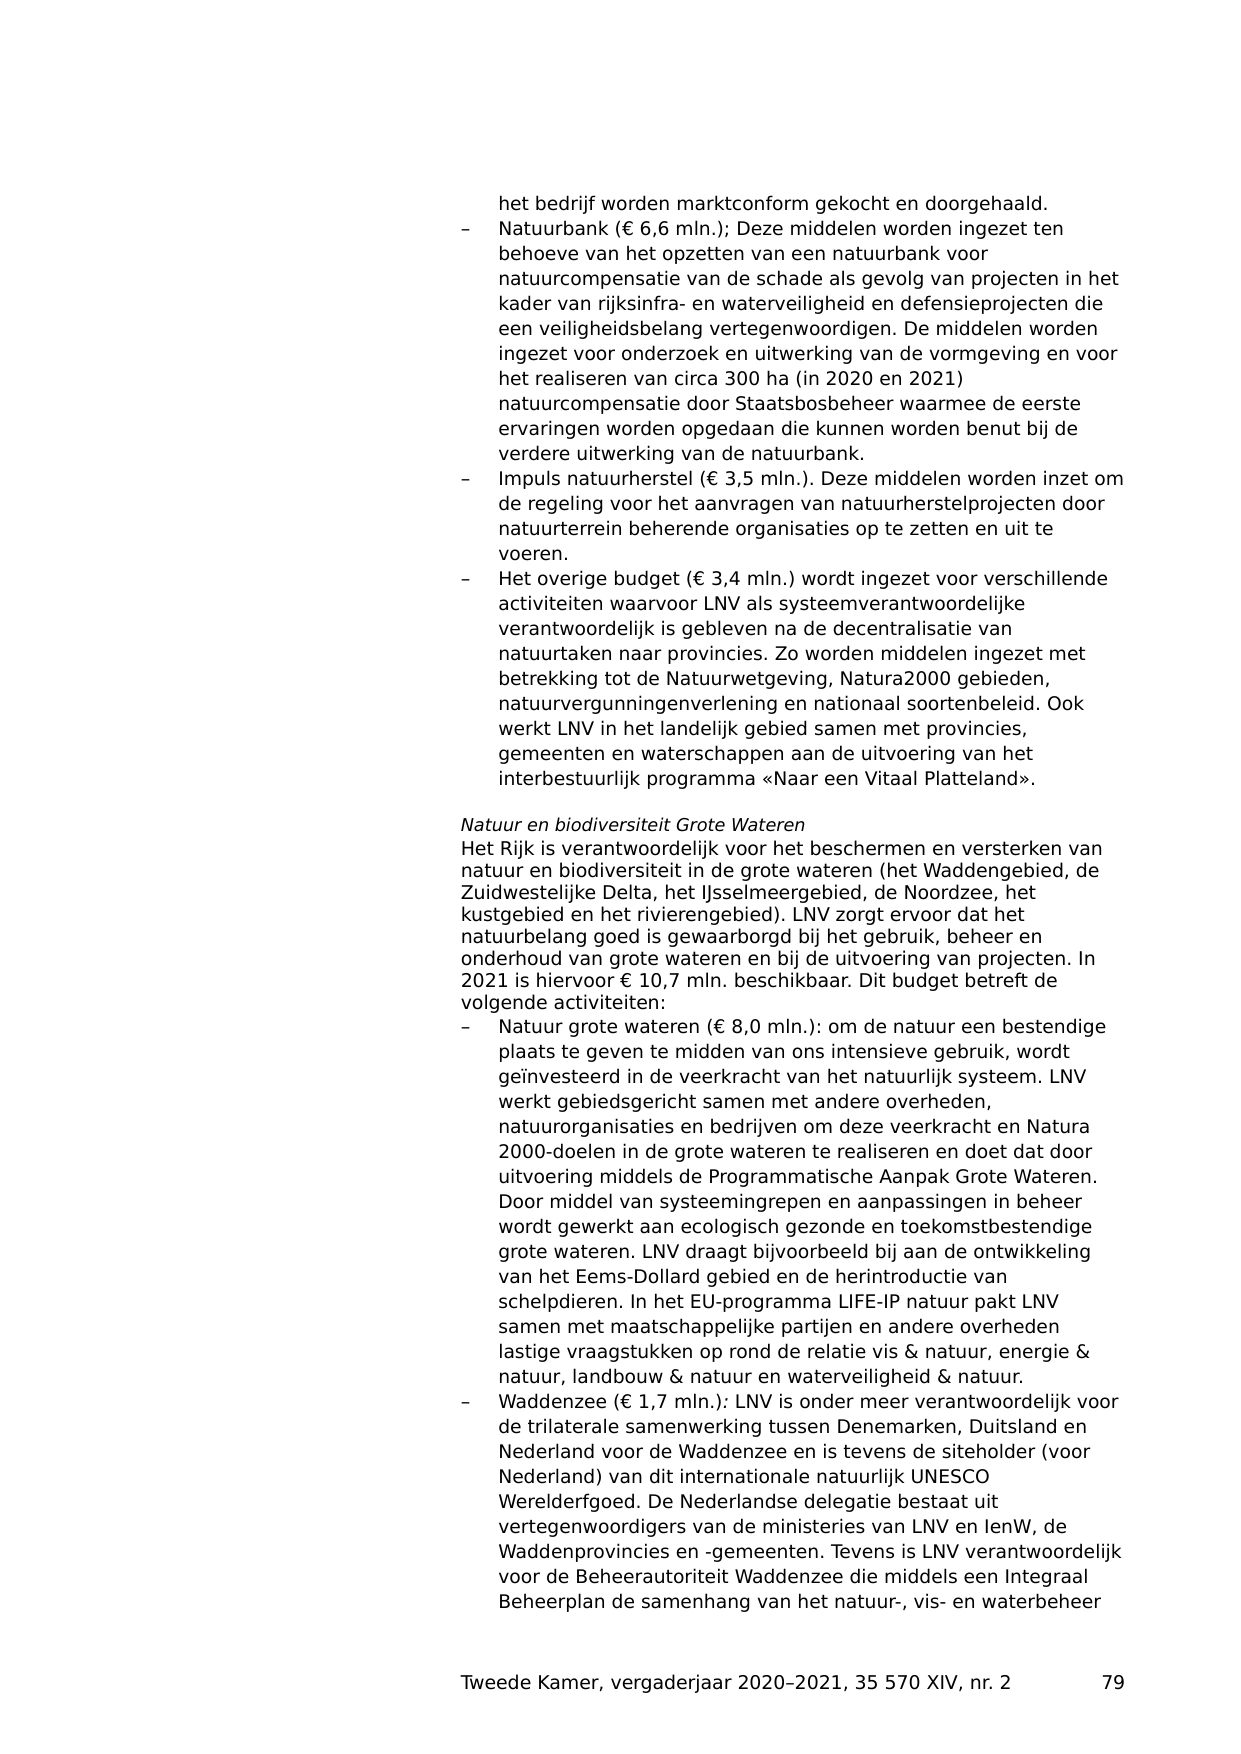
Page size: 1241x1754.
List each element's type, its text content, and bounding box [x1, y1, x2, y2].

text Natuur en biodiversiteit Grote Wateren [461, 813, 1125, 836]
text Het Rijk is verantwoordelijk voor het beschermen en versterken van natuur en biodiversiteit in de grote wateren (het Waddengebied, de Zuidwestelijke Delta, het IJsselmeergebied, de Noordzee, het kustgebied en het rivierengebied). LNV zorgt ervoor dat het natuurbelang goed is gewaarborgd bij het gebruik, beheer en onderhoud van grote wateren en bij de uitvoering van projecten. In 2021 is hiervoor € 10,7 mln. beschikbaar. Dit budget betreft de volgende activiteiten: [461, 838, 1125, 1013]
list Impuls natuurherstel (€ 3,5 mln.). Deze middelen worden inzet om de regeling voor het aanvragen van natuurherstelprojecten door natuurterrein beherende organisaties op te zetten en uit te voeren. [461, 466, 1125, 566]
list Natuurbank (€ 6,6 mln.); Deze middelen worden ingezet ten behoeve van het opzetten van een natuurbank voor natuurcompensatie van de schade als gevolg van projecten in het kader van rijksinfra- en waterveiligheid en defensieprojecten die een veiligheidsbelang vertegenwoordigen. De middelen worden ingezet voor onderzoek en uitwerking van de vormgeving en voor het realiseren van circa 300 ha (in 2020 en 2021) natuurcompensatie door Staatsbosbeheer waarmee de eerste ervaringen worden opgedaan die kunnen worden benut bij de verdere uitwerking van de natuurbank. [461, 216, 1125, 466]
list Natuur grote wateren (€ 8,0 mln.): om de natuur een bestendige plaats te geven te midden van ons intensieve gebruik, wordt geïnvesteerd in de veerkracht van het natuurlijk systeem. LNV werkt gebiedsgericht samen met andere overheden, natuurorganisaties en bedrijven om deze veerkracht en Natura 2000-doelen in de grote wateren te realiseren en doet dat door uitvoering middels de Programmatische Aanpak Grote Wateren. Door middel van systeemingrepen en aanpassingen in beheer wordt gewerkt aan ecologisch gezonde en toekomstbestendige grote wateren. LNV draagt bijvoorbeeld bij aan de ontwikkeling van het Eems-Dollard gebied en de herintroductie van schelpdieren. In het EU-programma LIFE-IP natuur pakt LNV samen met maatschappelijke partijen en andere overheden lastige vraagstukken op rond de relatie vis & natuur, energie & natuur, landbouw & natuur en waterveiligheid & natuur. [461, 1013, 1125, 1388]
list het bedrijf worden marktconform gekocht en doorgehaald. [461, 191, 1125, 216]
list Waddenzee (€ 1,7 mln.): LNV is onder meer verantwoordelijk voor de trilaterale samenwerking tussen Denemarken, Duitsland en Nederland voor de Waddenzee en is tevens de siteholder (voor Nederland) van dit internationale natuurlijk UNESCO Werelderfgoed. De Nederlandse delegatie bestaat uit vertegenwoordigers van de ministeries van LNV en IenW, de Waddenprovincies en -gemeenten. Tevens is LNV verantwoordelijk voor de Beheerautoriteit Waddenzee die middels een Integraal Beheerplan de samenhang van het natuur-, vis- en waterbeheer [461, 1388, 1125, 1613]
list Het overige budget (€ 3,4 mln.) wordt ingezet voor verschillende activiteiten waarvoor LNV als systeemverantwoordelijke verantwoordelijk is gebleven na de decentralisatie van natuurtaken naar provincies. Zo worden middelen ingezet met betrekking tot de Natuurwetgeving, Natura2000 gebieden, natuurvergunningenverlening en nationaal soortenbeleid. Ook werkt LNV in het landelijk gebied samen met provincies, gemeenten en waterschappen aan de uitvoering van het interbestuurlijk programma «Naar een Vitaal Platteland». [461, 566, 1125, 791]
